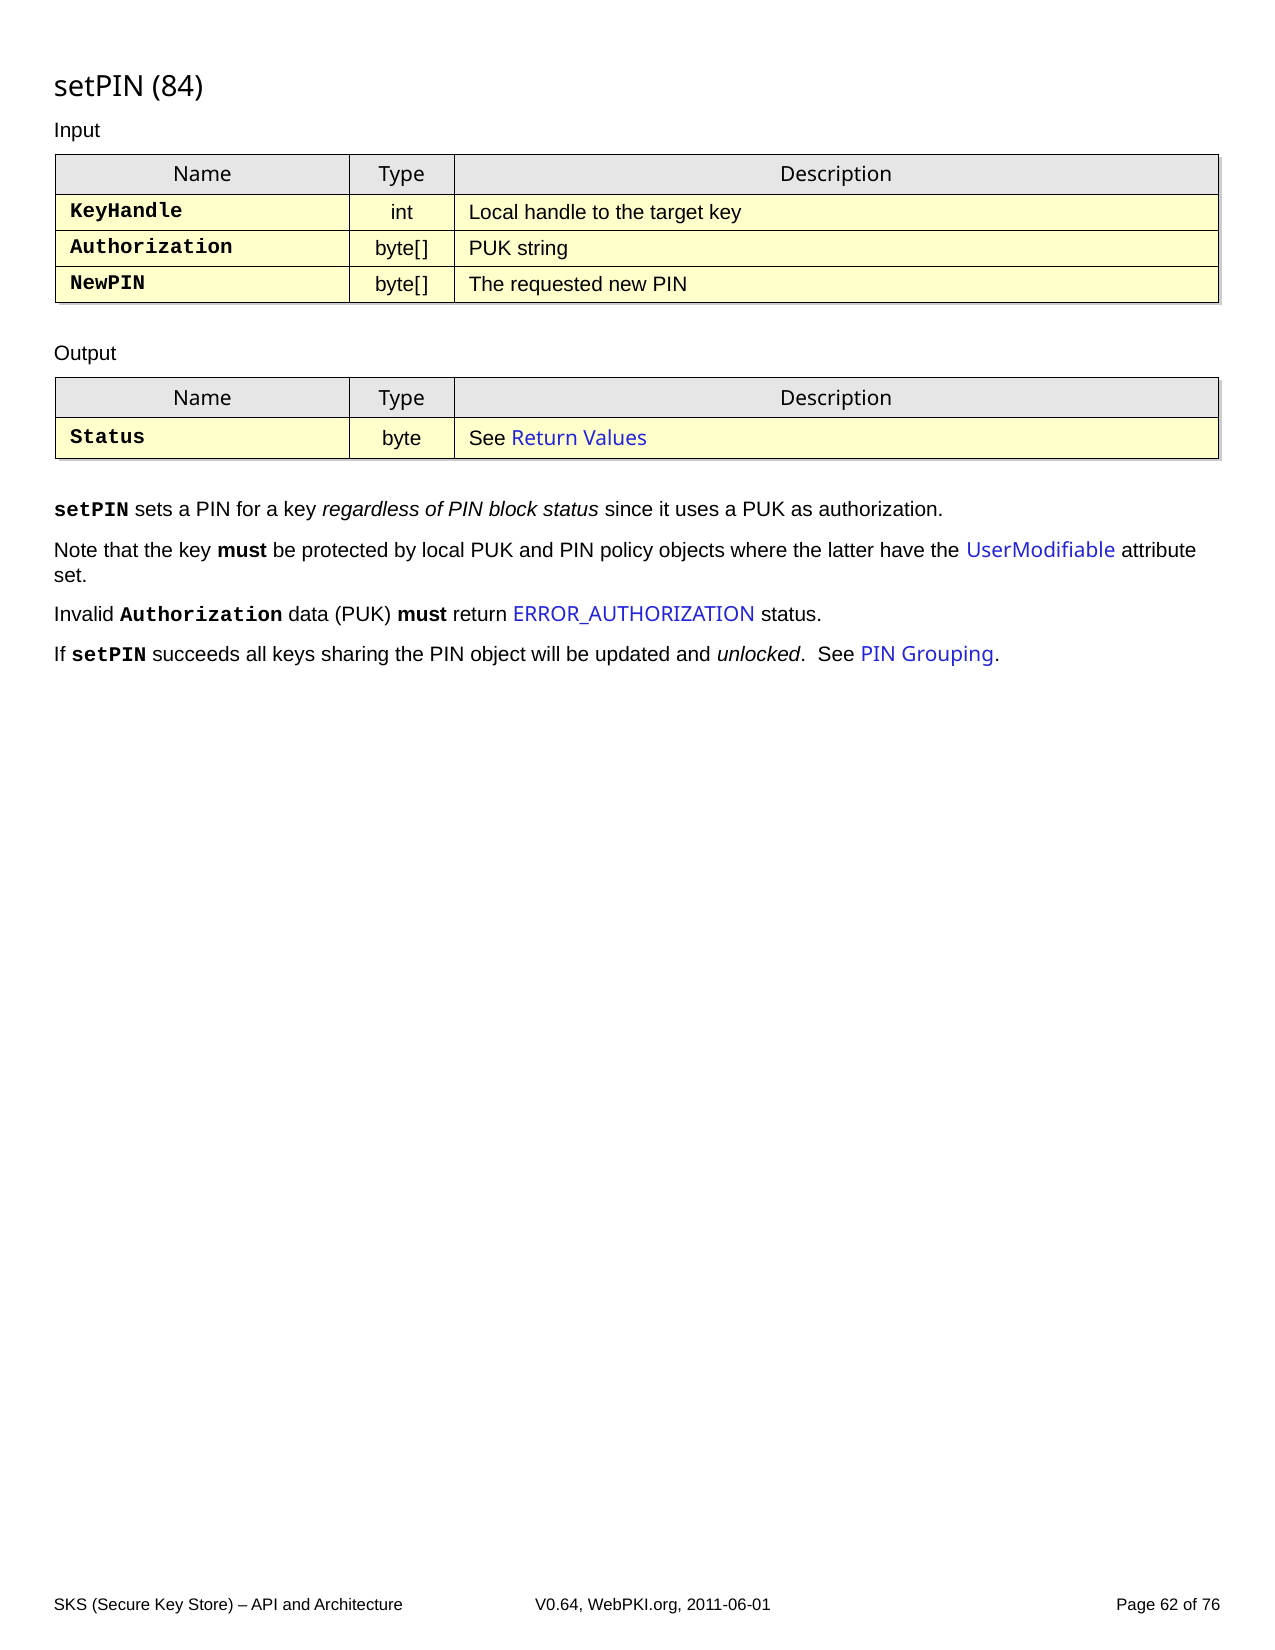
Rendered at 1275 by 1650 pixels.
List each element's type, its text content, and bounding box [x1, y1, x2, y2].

text If setPIN succeeds all keys sharing the PIN object will be updated and unlocked. See PIN Grouping. [54, 639, 1221, 668]
table_cell See Return Values [455, 418, 1218, 458]
subtitle setPIN (84) [54, 66, 1221, 105]
table_cell byte [350, 418, 454, 458]
table_cell Authorization [56, 231, 349, 266]
table_cell Local handle to the target key [455, 195, 1218, 230]
table_header Description [455, 155, 1218, 194]
text Note that the key must be protected by local PUK and PIN policy objects where the latter have the UserModifiable attribute set. [54, 535, 1221, 587]
text setPIN sets a PIN for a key regardless of PIN block status since it uses a PUK as authorization. [54, 497, 1221, 523]
text Output [54, 341, 1221, 365]
table_header Name [56, 378, 349, 417]
table_header Name [56, 155, 349, 194]
table_cell PUK string [455, 231, 1218, 266]
table_header Type [350, 155, 454, 194]
table_header Type [350, 378, 454, 417]
table_cell Status [56, 418, 349, 458]
table_cell The requested new PIN [455, 267, 1218, 302]
table_cell byte⁮[ ] [350, 231, 454, 266]
table_cell int [350, 195, 454, 230]
table_cell byte⁮[ ] [350, 267, 454, 302]
text Invalid Authorization data (PUK) must return ERROR_AUTHORIZATION status. [54, 599, 1221, 627]
table_cell KeyHandle [56, 195, 349, 230]
text Input [54, 118, 1221, 142]
table_cell NewPIN [56, 267, 349, 302]
table_header Description [455, 378, 1218, 417]
